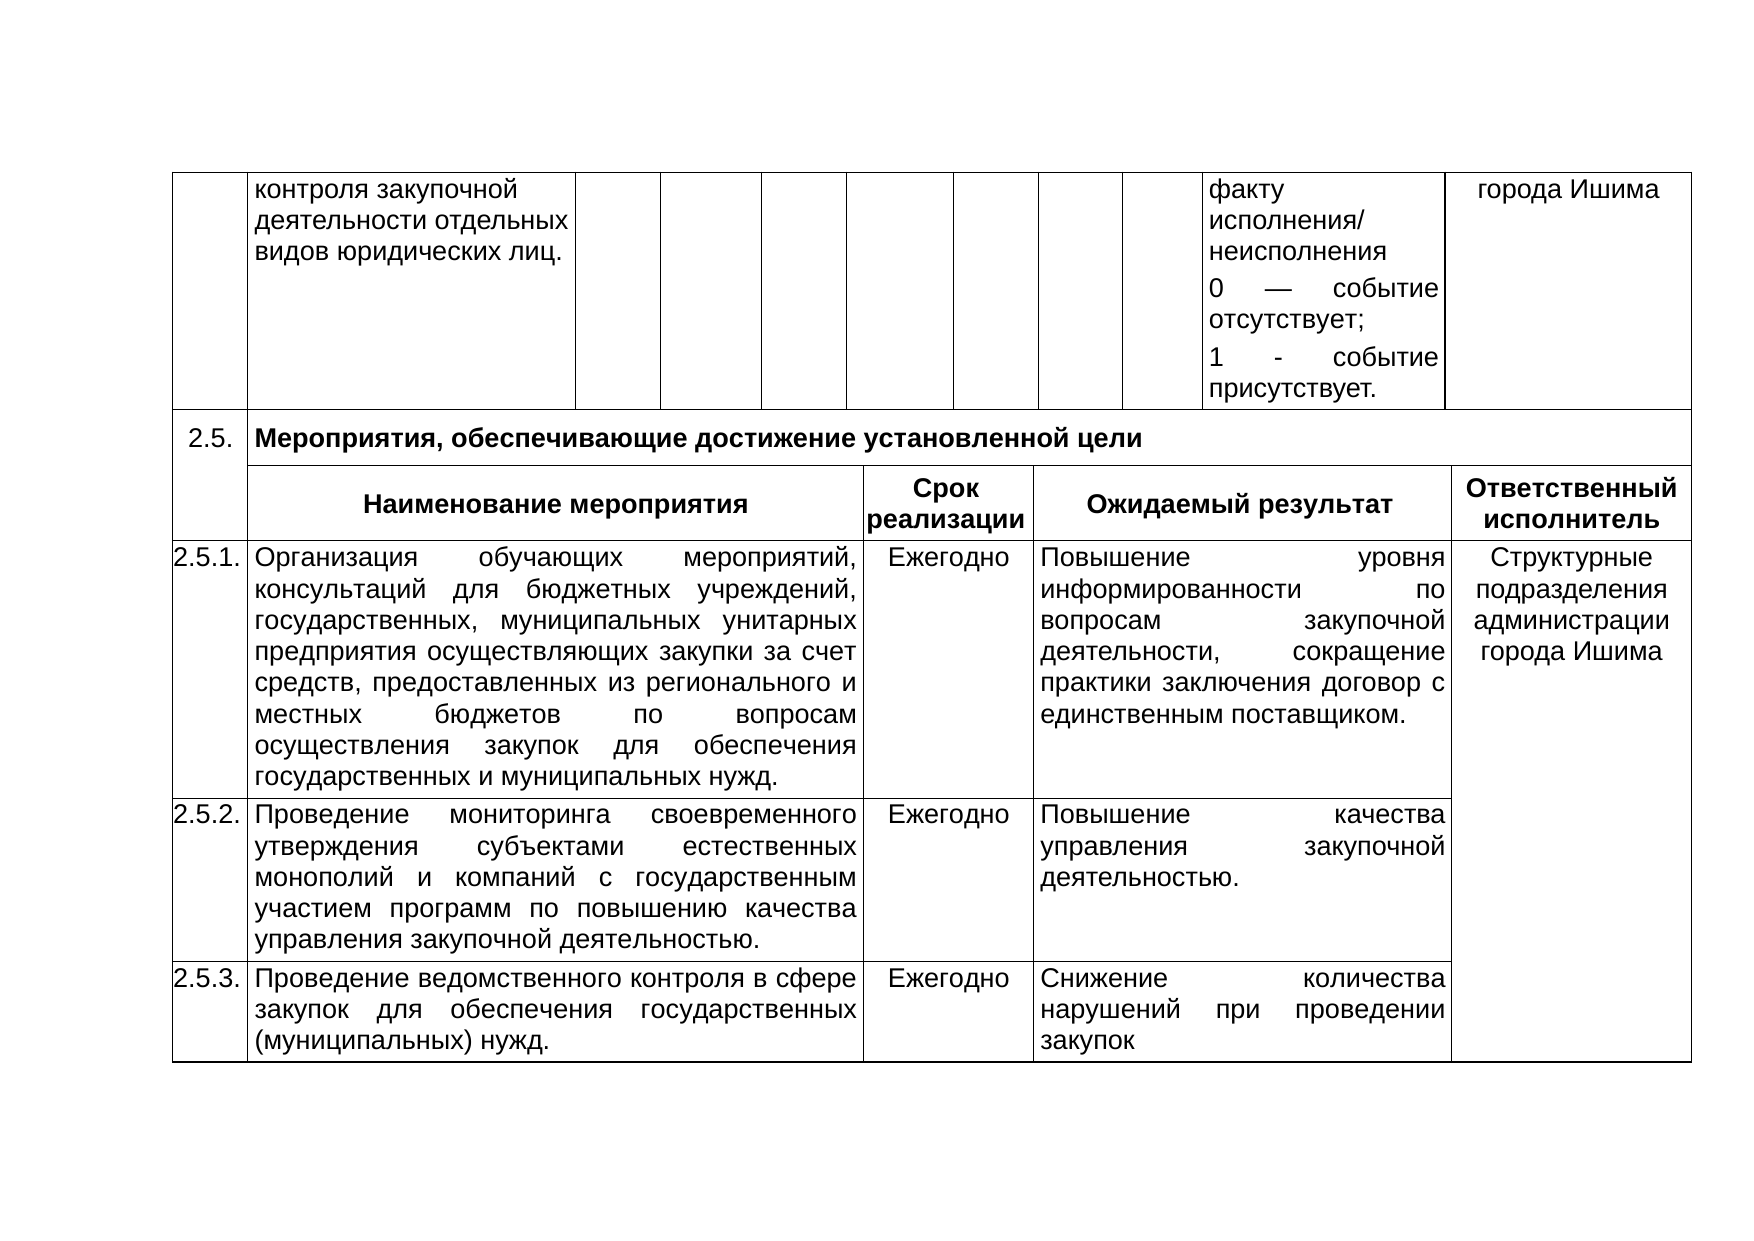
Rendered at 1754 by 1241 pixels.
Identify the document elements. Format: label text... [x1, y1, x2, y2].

table_cell 2.5.3. [173, 962, 247, 1061]
table_cell Ежегодно [864, 962, 1033, 1061]
table_cell Проведение мониторинга своевременного утверждения субъектами естественных монополий и компаний с государственным участием программ по повышению качества управления закупочной деятельностью. [248, 799, 863, 961]
table_cell города Ишима [1446, 173, 1691, 409]
table_cell [576, 173, 660, 409]
table_cell 2.5.1. [173, 541, 247, 797]
table_cell [954, 173, 1038, 409]
table_cell Ежегодно [864, 541, 1033, 797]
table_cell [661, 173, 761, 409]
table_cell Проведение ведомственного контроля в сфере закупок для обеспечения государственных (муниципальных) нужд. [248, 962, 863, 1061]
table_cell Повышение качества управления закупочной деятельностью. [1034, 799, 1451, 961]
table_cell Структурные подразделения администрации города Ишима [1452, 541, 1691, 1061]
table_cell [1039, 173, 1122, 409]
table_cell 2.5.2. [173, 799, 247, 961]
table_cell Ежегодно [864, 799, 1033, 961]
table_cell [1123, 173, 1202, 409]
table_cell 2.5. [173, 410, 247, 540]
table_cell Ожидаемый результат [1034, 466, 1451, 540]
table_cell [847, 173, 953, 409]
table_cell Мероприятия, обеспечивающие достижение установленной цели [248, 410, 1691, 465]
table_cell Наименование мероприятия [248, 466, 863, 540]
table_cell [762, 173, 846, 409]
table_cell контроля закупочной деятельности отдельных видов юридических лиц. [248, 173, 575, 409]
table_cell Организация обучающих мероприятий, консультаций для бюджетных учреждений, государственных, муниципальных унитарных предприятия осуществляющих закупки за счет средств, предоставленных из регионального и местных бюджетов по вопросам осуществления закупок для обеспечения государственных и муниципальных нужд. [248, 541, 863, 797]
table_cell Срок реализации [864, 466, 1033, 540]
table_cell Ответственный исполнитель [1452, 466, 1691, 540]
table_cell факту исполнения/ неисполнения 0 — событие отсутствует; 1 - событие присутствует. [1203, 173, 1444, 409]
table_cell Снижение количества нарушений при проведении закупок [1034, 962, 1451, 1061]
table_cell Повышение уровня информированности по вопросам закупочной деятельности, сокращение практики заключения договор с единственным поставщиком. [1034, 541, 1451, 797]
table_cell [173, 173, 247, 409]
